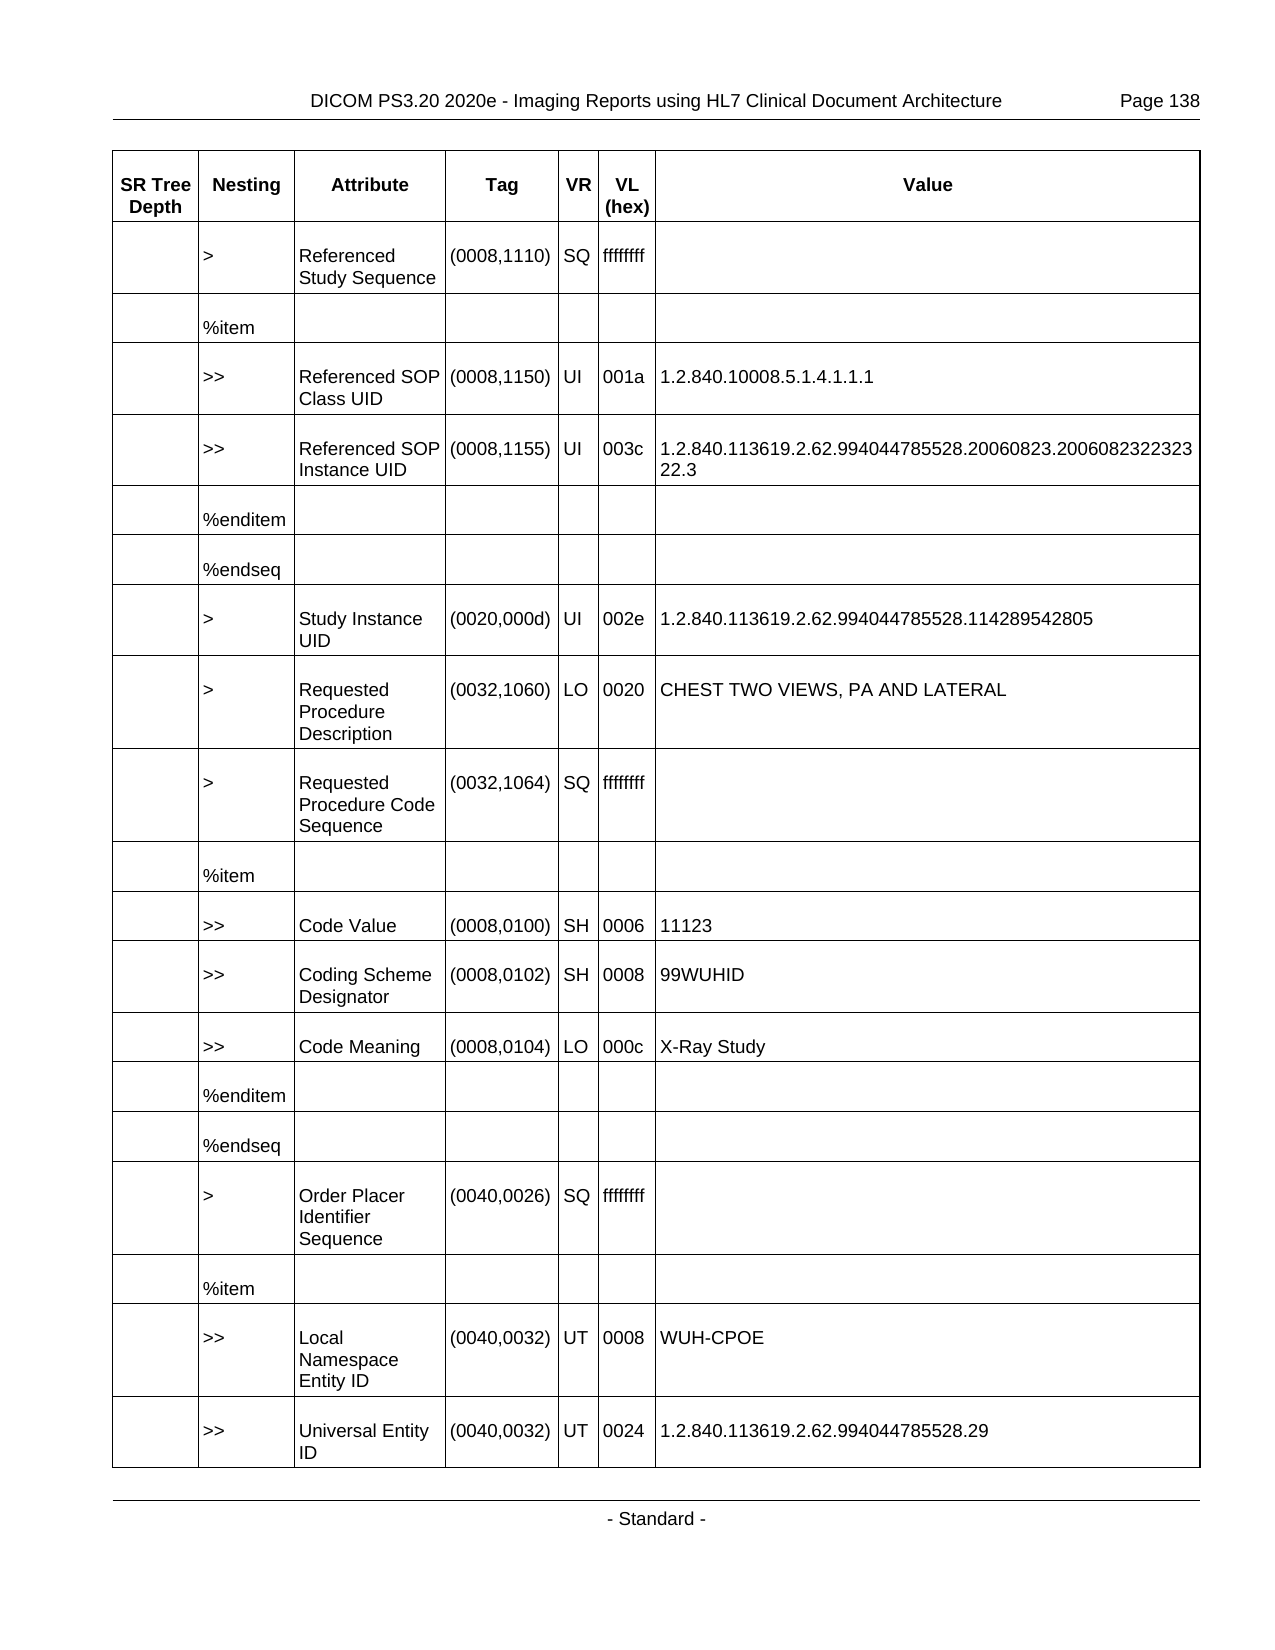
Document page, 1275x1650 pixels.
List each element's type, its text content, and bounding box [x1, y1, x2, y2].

table_cell >> [199, 1304, 294, 1396]
table_cell %enditem [199, 486, 294, 534]
table_cell (0008,0100) [446, 892, 558, 940]
table_cell 1.2.840.113619.2.62.994044785528.114289542805 [656, 585, 1199, 655]
table_cell Study Instance UID [295, 585, 445, 655]
table_header SR Tree Depth [113, 151, 198, 221]
table_cell [656, 222, 1199, 292]
table_cell Universal Entity ID [295, 1397, 445, 1467]
table_cell [599, 294, 655, 342]
table_cell Referenced SOP Class UID [295, 343, 445, 413]
table_cell [113, 1013, 198, 1061]
table_cell 0008 [599, 941, 655, 1012]
table_cell SQ [559, 222, 598, 292]
table_cell SH [559, 941, 598, 1012]
table_cell UT [559, 1304, 598, 1396]
table_cell 0008 [599, 1304, 655, 1396]
table_cell Local Namespace Entity ID [295, 1304, 445, 1396]
table_cell X-Ray Study [656, 1013, 1199, 1061]
table_cell %endseq [199, 535, 294, 584]
table_cell >> [199, 1013, 294, 1061]
table_cell [446, 1062, 558, 1111]
table_cell [656, 1255, 1199, 1303]
table_cell 000c [599, 1013, 655, 1061]
table_cell 002e [599, 585, 655, 655]
table_cell [295, 486, 445, 534]
table_cell >> [199, 343, 294, 413]
table_cell [446, 294, 558, 342]
table_cell (0008,0102) [446, 941, 558, 1012]
table_cell [113, 486, 198, 534]
table_cell [113, 585, 198, 655]
table_cell [446, 1255, 558, 1303]
table_cell Requested Procedure Description [295, 656, 445, 748]
table_cell [559, 842, 598, 891]
table_cell 1.2.840.113619.2.62.994044785528.29 [656, 1397, 1199, 1467]
table_cell 99WUHID [656, 941, 1199, 1012]
table_header Tag [446, 151, 558, 221]
table_cell [656, 749, 1199, 841]
table_cell [113, 343, 198, 413]
table_cell [113, 222, 198, 292]
table_cell [559, 1062, 598, 1111]
table_cell [656, 294, 1199, 342]
table_cell [599, 486, 655, 534]
table_cell [295, 1255, 445, 1303]
table_cell Code Value [295, 892, 445, 940]
table_cell LO [559, 656, 598, 748]
table_cell [113, 656, 198, 748]
table_cell [446, 842, 558, 891]
table_cell [599, 1255, 655, 1303]
table_cell SQ [559, 1162, 598, 1253]
table_cell [113, 941, 198, 1012]
table_cell UT [559, 1397, 598, 1467]
table_header Attribute [295, 151, 445, 221]
table_cell [113, 1162, 198, 1253]
table_cell (0020,000d) [446, 585, 558, 655]
table_cell Order Placer Identifier Sequence [295, 1162, 445, 1253]
table_cell [295, 842, 445, 891]
table_cell [113, 535, 198, 584]
table_cell 1.2.840.113619.2.62.994044785528.20060823.200608232232322.3 [656, 415, 1199, 485]
table_cell Code Meaning [295, 1013, 445, 1061]
table_cell 001a [599, 343, 655, 413]
table_cell UI [559, 585, 598, 655]
table_cell [656, 1112, 1199, 1161]
table_cell [656, 842, 1199, 891]
table_cell > [199, 749, 294, 841]
table_cell > [199, 656, 294, 748]
table_cell SH [559, 892, 598, 940]
table_cell [113, 842, 198, 891]
table_cell [295, 1112, 445, 1161]
table_cell [599, 842, 655, 891]
table_cell (0040,0032) [446, 1304, 558, 1396]
table_cell 1.2.840.10008.5.1.4.1.1.1 [656, 343, 1199, 413]
table_cell [656, 1162, 1199, 1253]
table_cell Requested Procedure Code Sequence [295, 749, 445, 841]
table_cell (0040,0026) [446, 1162, 558, 1253]
table_cell (0032,1064) [446, 749, 558, 841]
table_cell [656, 486, 1199, 534]
table_cell LO [559, 1013, 598, 1061]
table_cell [113, 892, 198, 940]
table_cell > [199, 222, 294, 292]
table_cell [113, 1255, 198, 1303]
table_header Value [656, 151, 1199, 221]
table_cell [559, 1255, 598, 1303]
table_cell [559, 535, 598, 584]
table_cell [656, 535, 1199, 584]
table_cell [446, 1112, 558, 1161]
table_cell [113, 415, 198, 485]
table_cell [446, 486, 558, 534]
table_header VL (hex) [599, 151, 655, 221]
table_cell WUH-CPOE [656, 1304, 1199, 1396]
table_cell (0008,1110) [446, 222, 558, 292]
table_cell [446, 535, 558, 584]
table_cell ffffffff [599, 222, 655, 292]
table_cell [559, 1112, 598, 1161]
table_header Nesting [199, 151, 294, 221]
table_cell %enditem [199, 1062, 294, 1111]
table_cell Referenced Study Sequence [295, 222, 445, 292]
table_cell [113, 294, 198, 342]
table_cell >> [199, 1397, 294, 1467]
table_cell 003c [599, 415, 655, 485]
table_cell SQ [559, 749, 598, 841]
table_cell 0020 [599, 656, 655, 748]
table_cell ffffffff [599, 749, 655, 841]
table_cell CHEST TWO VIEWS, PA AND LATERAL [656, 656, 1199, 748]
table_cell UI [559, 415, 598, 485]
table_cell 0024 [599, 1397, 655, 1467]
table_cell (0032,1060) [446, 656, 558, 748]
table_cell (0008,1155) [446, 415, 558, 485]
table_cell [113, 1112, 198, 1161]
table_cell >> [199, 941, 294, 1012]
table_cell 0006 [599, 892, 655, 940]
table_cell (0008,1150) [446, 343, 558, 413]
table_cell [599, 1062, 655, 1111]
table_cell [559, 294, 598, 342]
table_cell [113, 1062, 198, 1111]
table_cell %item [199, 842, 294, 891]
table_cell [295, 1062, 445, 1111]
table_cell [113, 749, 198, 841]
table_cell [113, 1304, 198, 1396]
table_cell > [199, 1162, 294, 1253]
table_cell [295, 535, 445, 584]
table_cell (0008,0104) [446, 1013, 558, 1061]
table_cell UI [559, 343, 598, 413]
table_cell Coding Scheme Designator [295, 941, 445, 1012]
table_cell (0040,0032) [446, 1397, 558, 1467]
table_cell Referenced SOP Instance UID [295, 415, 445, 485]
table_cell %item [199, 294, 294, 342]
table_cell [295, 294, 445, 342]
table_cell [656, 1062, 1199, 1111]
table_cell [599, 535, 655, 584]
table_cell %item [199, 1255, 294, 1303]
table_cell >> [199, 892, 294, 940]
table_cell >> [199, 415, 294, 485]
table_header VR [559, 151, 598, 221]
table_cell 11123 [656, 892, 1199, 940]
table_cell [599, 1112, 655, 1161]
table_cell [113, 1397, 198, 1467]
table_cell %endseq [199, 1112, 294, 1161]
table_cell > [199, 585, 294, 655]
table_cell [559, 486, 598, 534]
table_cell ffffffff [599, 1162, 655, 1253]
